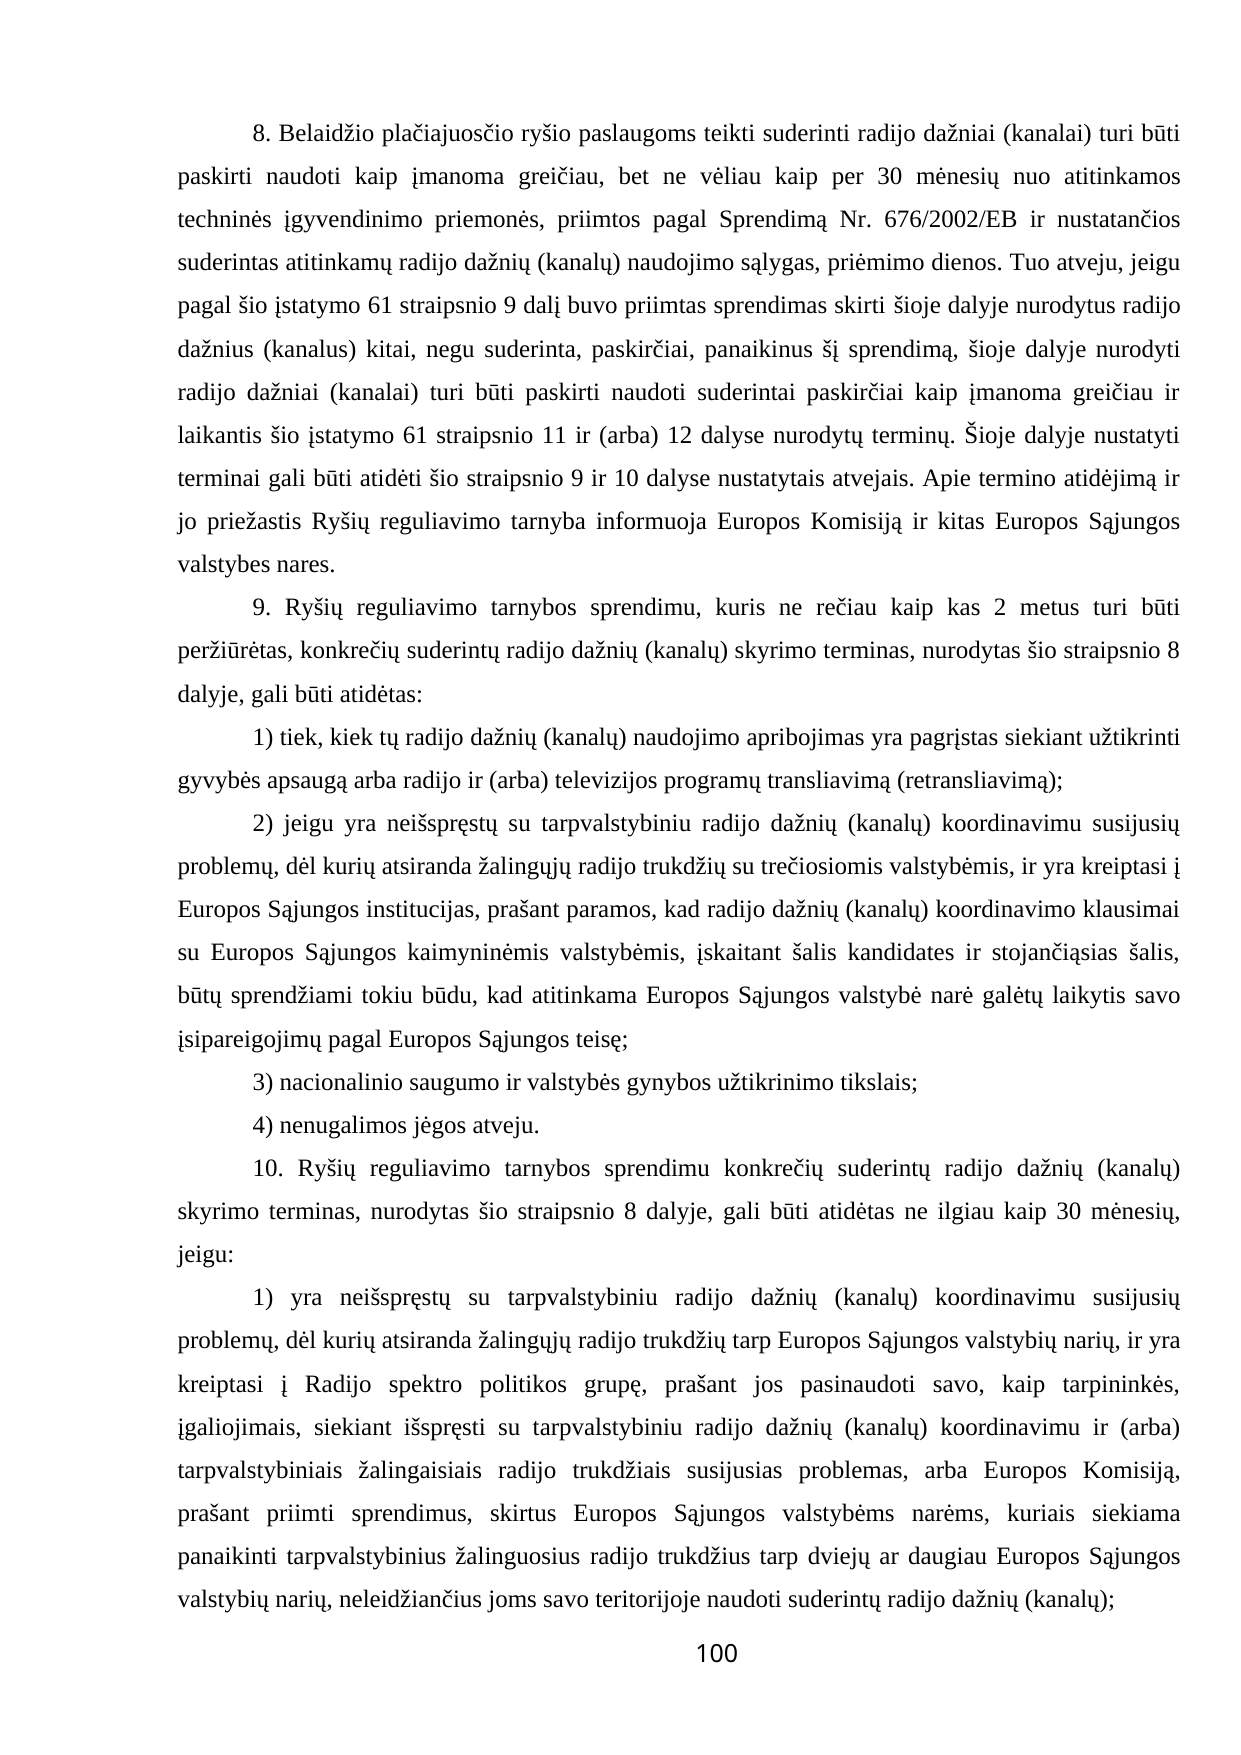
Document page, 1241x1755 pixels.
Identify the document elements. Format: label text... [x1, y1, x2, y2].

text 1) yra neišspręstų su tarpvalstybiniu radijo dažnių (kanalų) koordinavimu susijusių problemų, dėl kurių atsiranda žalingųjų radijo trukdžių tarp Europos Sąjungos valstybių narių, ir yra kreiptasi į Radijo spektro politikos grupę, prašant jos pasinaudoti savo, kaip tarpininkės, įgaliojimais, siekiant išspręsti su tarpvalstybiniu radijo dažnių (kanalų) koordinavimu ir (arba) tarpvalstybiniais žalingaisiais radijo trukdžiais susijusias problemas, arba Europos Komisiją, prašant priimti sprendimus, skirtus Europos Sąjungos valstybėms narėms, kuriais siekiama panaikinti tarpvalstybinius žalinguosius radijo trukdžius tarp dviejų ar daugiau Europos Sąjungos valstybių narių, neleidžiančius joms savo teritorijoje naudoti suderintų radijo dažnių (kanalų); [177, 1282, 1181, 1613]
text 3) nacionalinio saugumo ir valstybės gynybos užtikrinimo tikslais; [177, 1067, 1181, 1096]
text 9. Ryšių reguliavimo tarnybos sprendimu, kuris ne rečiau kaip kas 2 metus turi būti peržiūrėtas, konkrečių suderintų radijo dažnių (kanalų) skyrimo terminas, nurodytas šio straipsnio 8 dalyje, gali būti atidėtas: [177, 592, 1181, 707]
text 1) tiek, kiek tų radijo dažnių (kanalų) naudojimo apribojimas yra pagrįstas siekiant užtikrinti gyvybės apsaugą arba radijo ir (arba) televizijos programų transliavimą (retransliavimą); [177, 722, 1181, 794]
text 4) nenugalimos jėgos atveju. [177, 1110, 1181, 1139]
text 2) jeigu yra neišspręstų su tarpvalstybiniu radijo dažnių (kanalų) koordinavimu susijusių problemų, dėl kurių atsiranda žalingųjų radijo trukdžių su trečiosiomis valstybėmis, ir yra kreiptasi į Europos Sąjungos institucijas, prašant paramos, kad radijo dažnių (kanalų) koordinavimo klausimai su Europos Sąjungos kaimyninėmis valstybėmis, įskaitant šalis kandidates ir stojančiąsias šalis, būtų sprendžiami tokiu būdu, kad atitinkama Europos Sąjungos valstybė narė galėtų laikytis savo įsipareigojimų pagal Europos Sąjungos teisę; [177, 808, 1181, 1052]
text 10. Ryšių reguliavimo tarnybos sprendimu konkrečių suderintų radijo dažnių (kanalų) skyrimo terminas, nurodytas šio straipsnio 8 dalyje, gali būti atidėtas ne ilgiau kaip 30 mėnesių, jeigu: [177, 1153, 1181, 1268]
text 8. Belaidžio plačiajuosčio ryšio paslaugoms teikti suderinti radijo dažniai (kanalai) turi būti paskirti naudoti kaip įmanoma greičiau, bet ne vėliau kaip per 30 mėnesių nuo atitinkamos techninės įgyvendinimo priemonės, priimtos pagal Sprendimą Nr. 676/2002/EB ir nustatančios suderintas atitinkamų radijo dažnių (kanalų) naudojimo sąlygas, priėmimo dienos. Tuo atveju, jeigu pagal šio įstatymo 61 straipsnio 9 dalį buvo priimtas sprendimas skirti šioje dalyje nurodytus radijo dažnius (kanalus) kitai, negu suderinta, paskirčiai, panaikinus šį sprendimą, šioje dalyje nurodyti radijo dažniai (kanalai) turi būti paskirti naudoti suderintai paskirčiai kaip įmanoma greičiau ir laikantis šio įstatymo 61 straipsnio 11 ir (arba) 12 dalyse nurodytų terminų. Šioje dalyje nustatyti terminai gali būti atidėti šio straipsnio 9 ir 10 dalyse nustatytais atvejais. Apie termino atidėjimą ir jo priežastis Ryšių reguliavimo tarnyba informuoja Europos Komisiją ir kitas Europos Sąjungos valstybes nares. [177, 118, 1181, 578]
